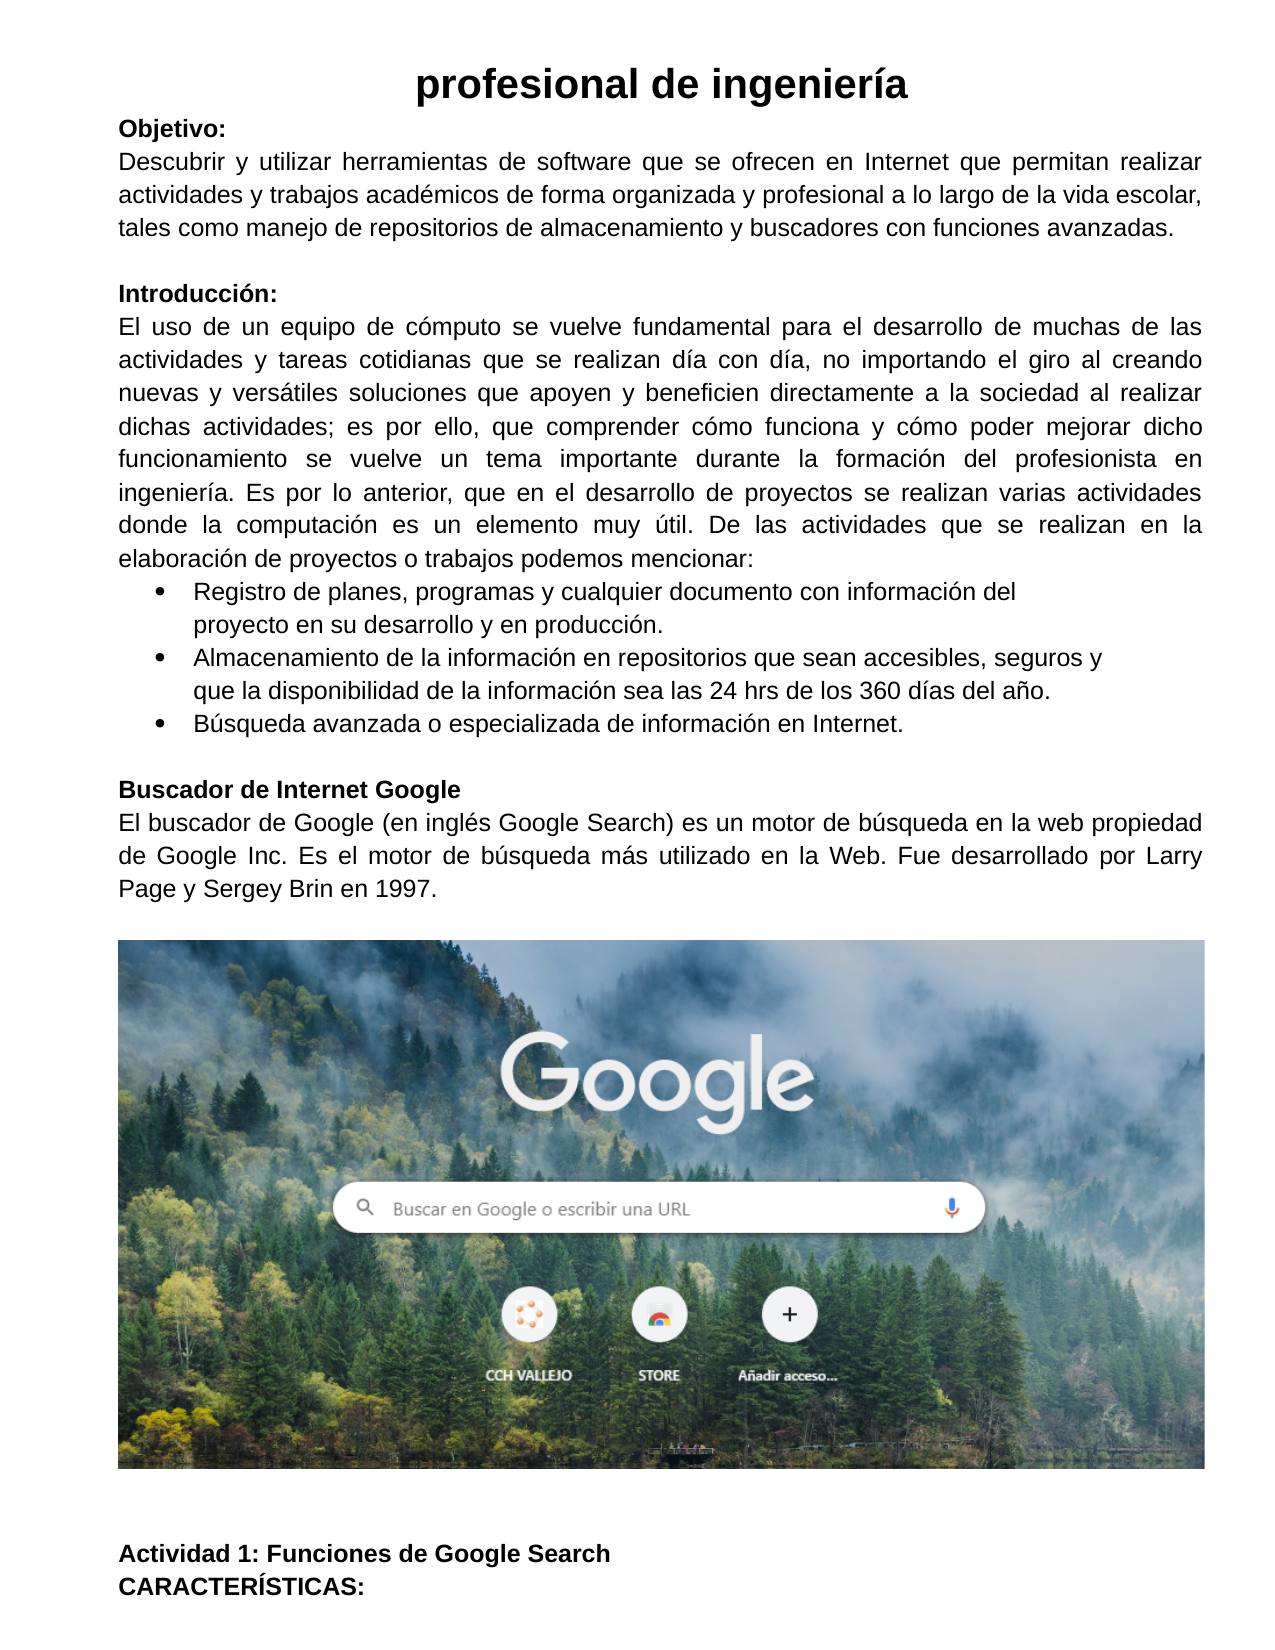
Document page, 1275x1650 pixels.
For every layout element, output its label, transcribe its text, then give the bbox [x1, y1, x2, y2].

text Buscador de Internet Google [118, 775, 1205, 804]
text Descubrir y utilizar herramientas de software que se ofrecen en Internet que permitan realizar actividades y trabajos académicos de forma organizada y profesional a lo largo de la vida escolar, tales como manejo de repositorios de almacenamiento y buscadores con funciones avanzadas. [118, 147, 1205, 242]
text profesional de ingeniería [118, 59, 1205, 107]
text Objetivo: [118, 114, 1205, 143]
text El buscador de Google (en inglés Google Search) es un motor de búsqueda en la web propiedad de Google Inc. Es el motor de búsqueda más utilizado en la Web. Fue desarrollado por Larry Page y Sergey Brin en 1997. [118, 808, 1205, 903]
text El uso de un equipo de cómputo se vuelve fundamental para el desarrollo de muchas de las actividades y tareas cotidianas que se realizan día con día, no importando el giro al creando nuevas y versátiles soluciones que apoyen y beneficien directamente a la sociedad al realizar dichas actividades; es por ello, que comprender cómo funciona y cómo poder mejorar dicho funcionamiento se vuelve un tema importante durante la formación del profesionista en ingeniería. Es por lo anterior, que en el desarrollo de proyectos se realizan varias actividades donde la computación es un elemento muy útil. De las actividades que se realizan en la elaboración de proyectos o trabajos podemos mencionar: [118, 312, 1205, 572]
text proyecto en su desarrollo y en producción. [193, 610, 1205, 638]
list Registro de planes, programas y cualquier documento con información del [156, 577, 1205, 605]
list Almacenamiento de la información en repositorios que sean accesibles, seguros y [156, 643, 1205, 672]
list Búsqueda avanzada o especializada de información en Internet. [156, 709, 1205, 738]
text Actividad 1: Funciones de Google Search [118, 1539, 1205, 1568]
text que la disponibilidad de la información sea las 24 hrs de los 360 días del año. [193, 676, 1205, 704]
text Introducción: [118, 279, 1205, 308]
text CARACTERÍSTICAS: [118, 1572, 1205, 1601]
